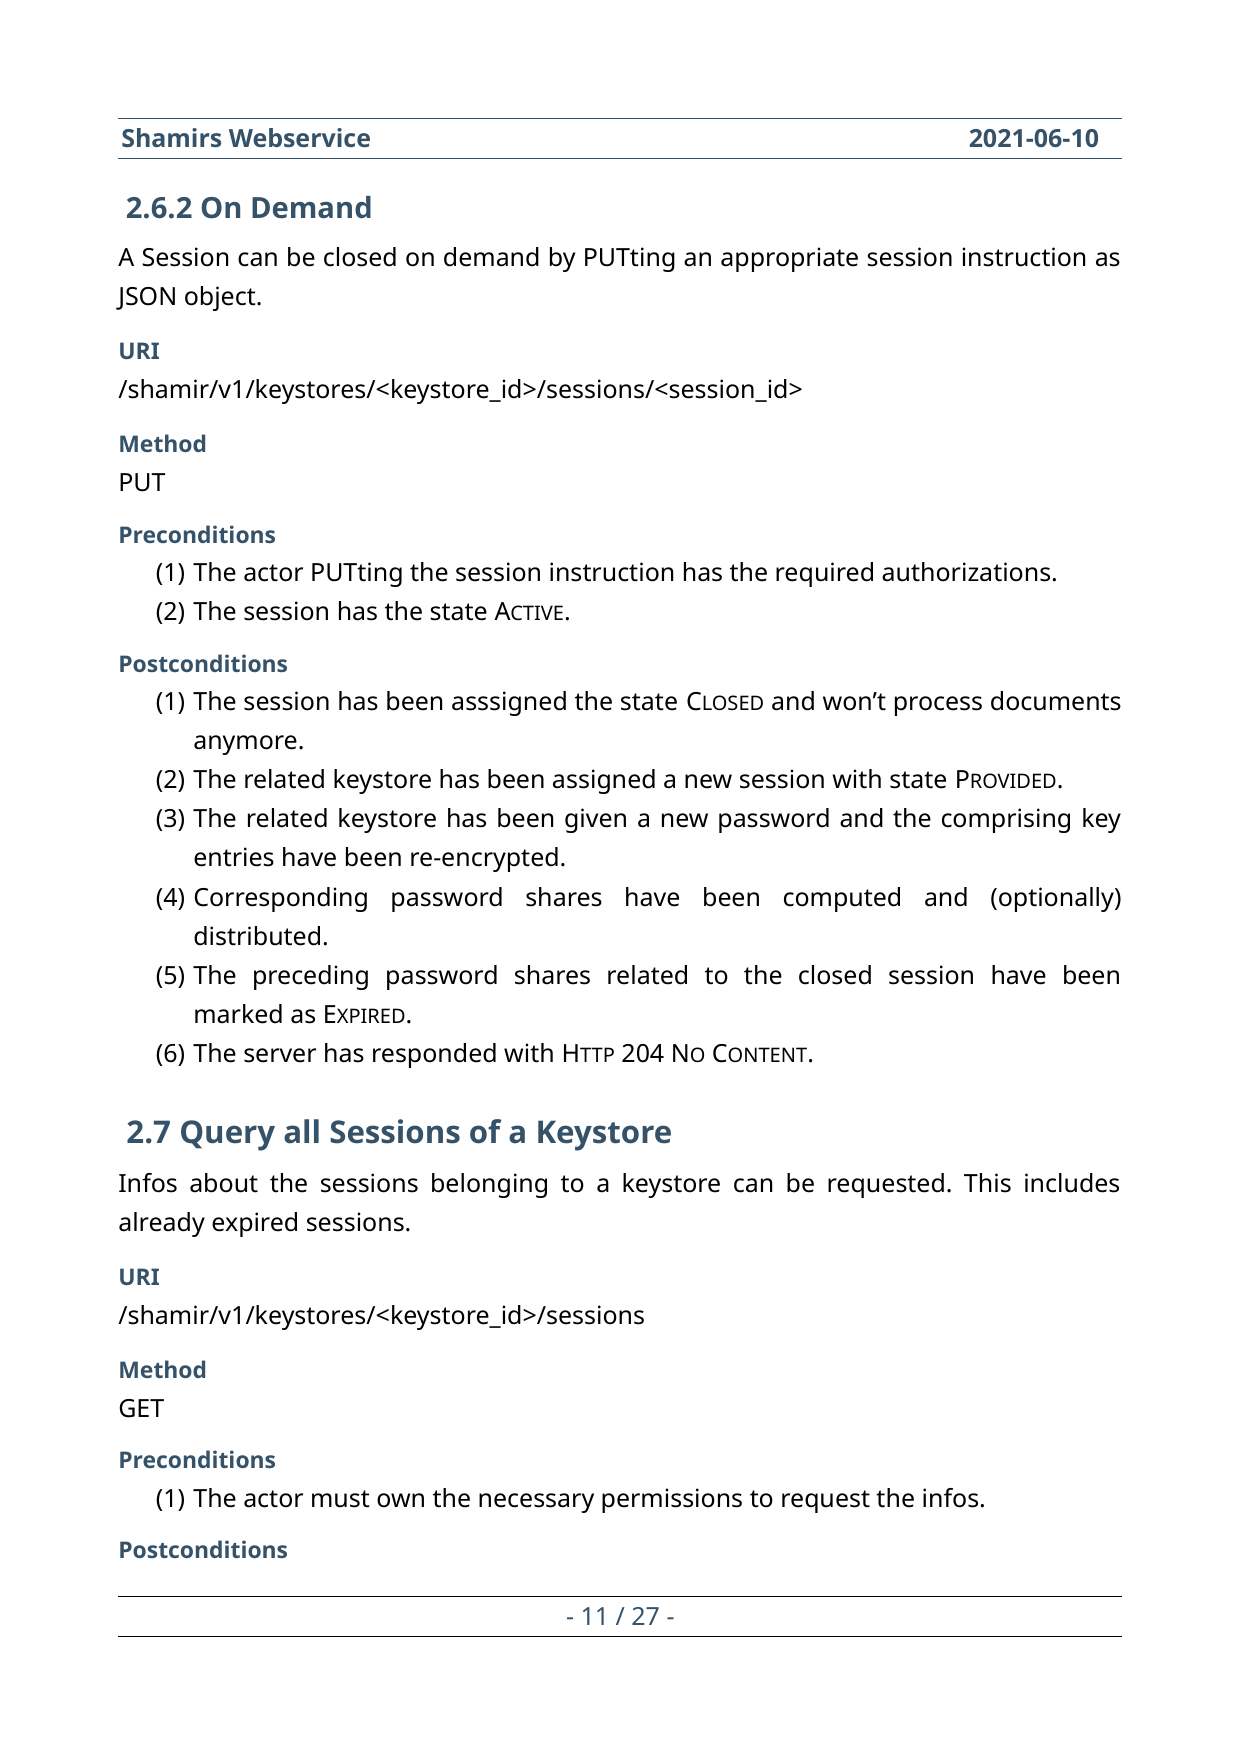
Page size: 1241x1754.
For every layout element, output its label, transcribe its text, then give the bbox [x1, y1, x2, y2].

text URI [118, 1258, 1122, 1293]
list The actor must own the necessary permissions to request the infos. [156, 1480, 1122, 1514]
subtitle Query all Sessions of a Keystore [118, 1111, 1122, 1153]
text Method [118, 1351, 1122, 1386]
text Infos about the sessions belonging to a keystore can be requested. This includes already expired sessions. [118, 1166, 1122, 1239]
text URI [118, 333, 1122, 367]
list Corresponding password shares have been computed and (optionally) distributed. [156, 879, 1122, 952]
text /shamir/v1/keystores/<keystore_id>/sessions [118, 1298, 1122, 1332]
list The server has responded with Http 204 No Content. [156, 1036, 1122, 1070]
list The session has the state Active. [156, 594, 1122, 628]
text Postconditions [118, 1534, 1122, 1565]
text Preconditions [118, 1444, 1122, 1476]
text Method [118, 426, 1122, 460]
subtitle On Demand [118, 188, 1122, 227]
list The actor PUTting the session instruction has the required authorizations. [156, 554, 1122, 589]
list The preceding password shares related to the closed session have been marked as Expired. [156, 958, 1122, 1031]
text PUT [118, 465, 1122, 499]
list The related keystore has been given a new password and the comprising key entries have been re-encrypted. [156, 801, 1122, 874]
list The related keystore has been assigned a new session with state Provided. [156, 762, 1122, 796]
text Postconditions [118, 647, 1122, 679]
text A Session can be closed on demand by PUTting an appropriate session instruction as JSON object. [118, 240, 1122, 313]
list The session has been asssigned the state Closed and won’t process documents anymore. [156, 683, 1122, 757]
text Preconditions [118, 519, 1122, 550]
text GET [118, 1391, 1122, 1425]
text /shamir/v1/keystores/<keystore_id>/sessions/<session_id> [118, 372, 1122, 406]
